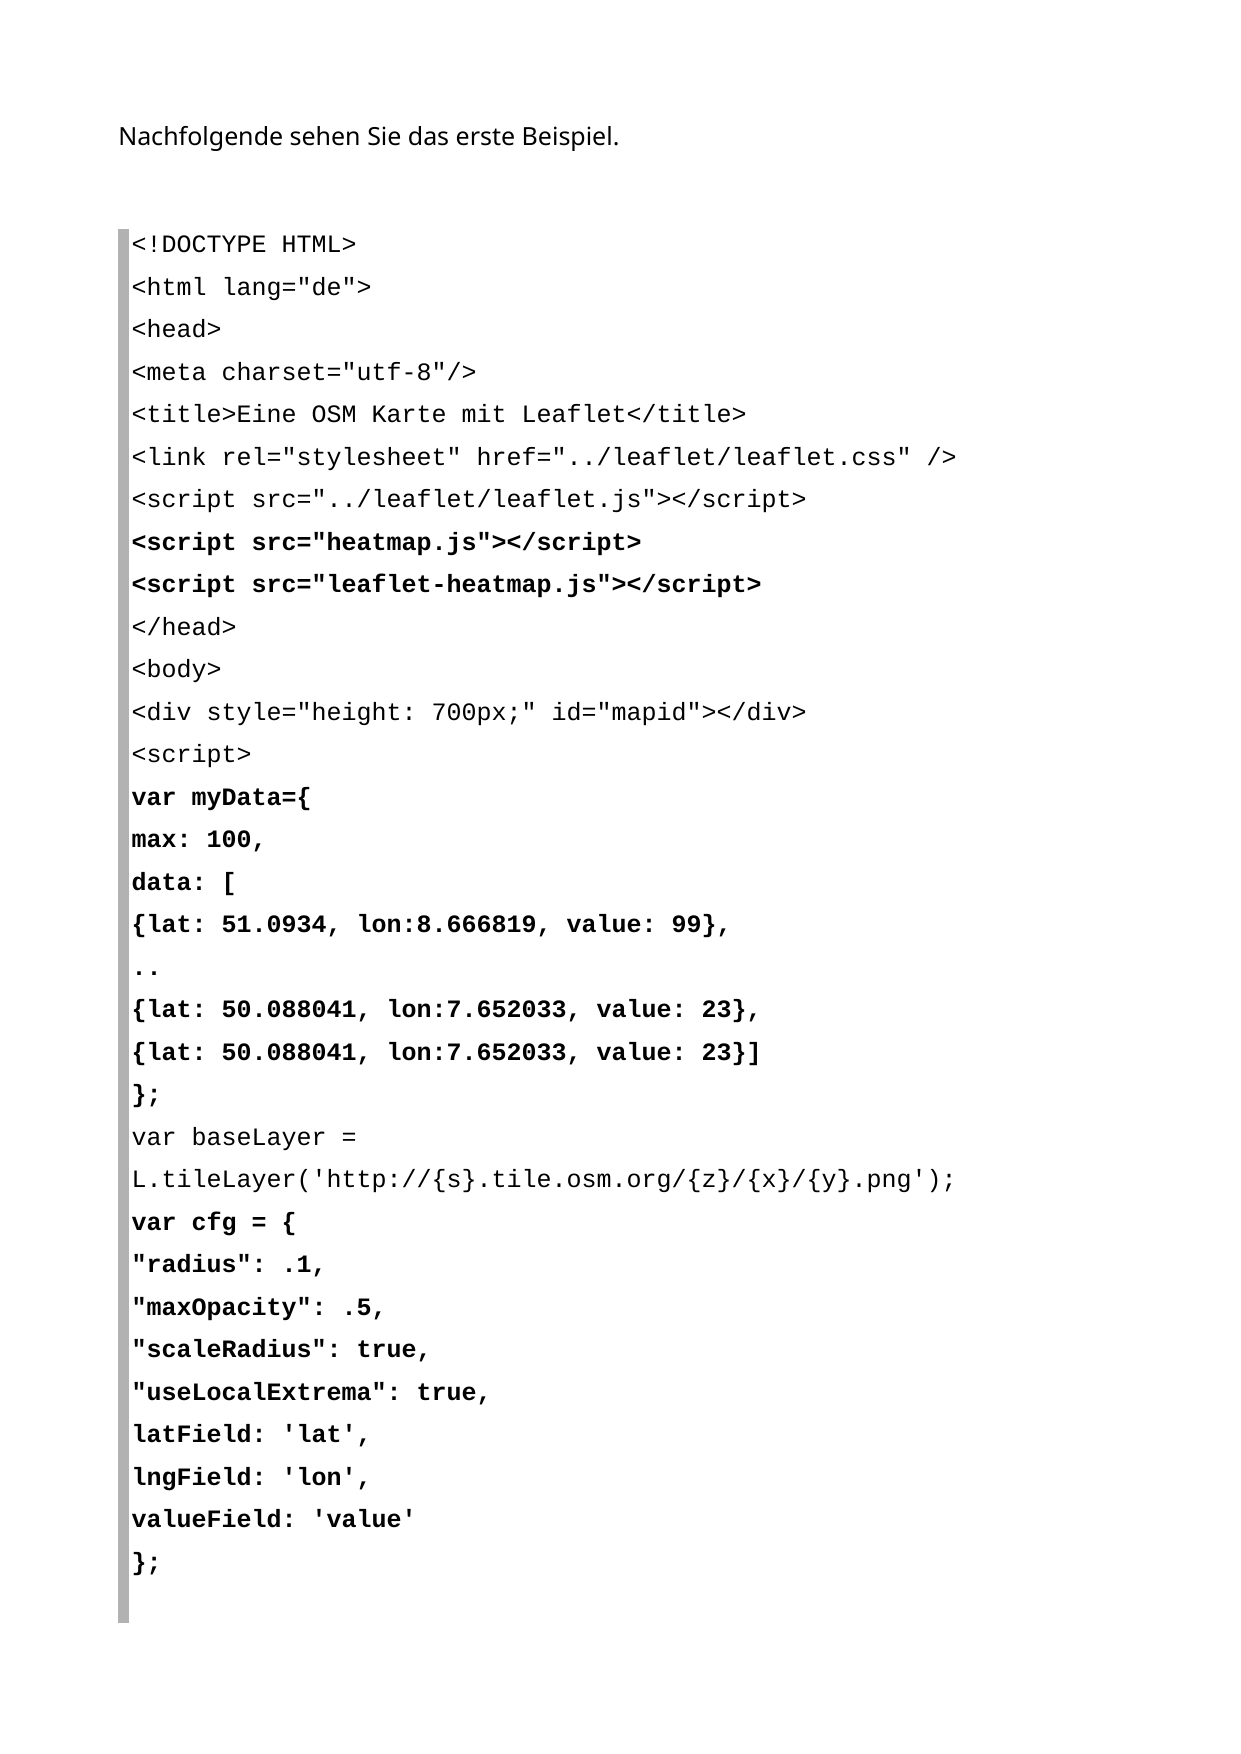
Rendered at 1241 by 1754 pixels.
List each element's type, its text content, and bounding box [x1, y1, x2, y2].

text <html lang="de"> [129, 271, 1122, 303]
text </head> [129, 611, 1122, 643]
text }; [129, 1546, 1122, 1578]
text var cfg = { [129, 1206, 1122, 1238]
text {lat: 51.0934, lon:8.666819, value: 99}, [129, 909, 1122, 940]
text {lat: 50.088041, lon:7.652033, value: 23}] [129, 1036, 1122, 1068]
text var myData={ [129, 781, 1122, 813]
text <!DOCTYPE HTML> [129, 229, 1122, 260]
text <body> [129, 654, 1122, 685]
text data: [ [129, 866, 1122, 898]
text <script src="../leaflet/leaflet.js"></script> [129, 484, 1122, 515]
text <link rel="stylesheet" href="../leaflet/leaflet.css" /> [129, 441, 1122, 473]
text "useLocalExtrema": true, [129, 1376, 1122, 1408]
text {lat: 50.088041, lon:7.652033, value: 23}, [129, 994, 1122, 1025]
text <div style="height: 700px;" id="mapid"></div> [129, 696, 1122, 728]
text <script> [129, 739, 1122, 770]
text latField: 'lat', [129, 1419, 1122, 1450]
text valueField: 'value' [129, 1504, 1122, 1535]
text lngField: 'lon', [129, 1461, 1122, 1493]
text <title>Eine OSM Karte mit Leaflet</title> [129, 399, 1122, 430]
text }; [129, 1079, 1122, 1110]
text <script src="leaflet-heatmap.js"></script> [129, 569, 1122, 600]
text <meta charset="utf-8"/> [129, 356, 1122, 388]
text .. [129, 951, 1122, 983]
text "maxOpacity": .5, [129, 1291, 1122, 1323]
text var baseLayer = L.tileLayer('http://{s}.tile.osm.org/{z}/{x}/{y}.png'); [129, 1121, 1122, 1195]
text <script src="heatmap.js"></script> [129, 526, 1122, 558]
text max: 100, [129, 824, 1122, 855]
text "radius": .1, [129, 1249, 1122, 1280]
text <head> [129, 314, 1122, 345]
text Nachfolgende sehen Sie das erste Beispiel. [118, 118, 1122, 152]
text "scaleRadius": true, [129, 1334, 1122, 1365]
